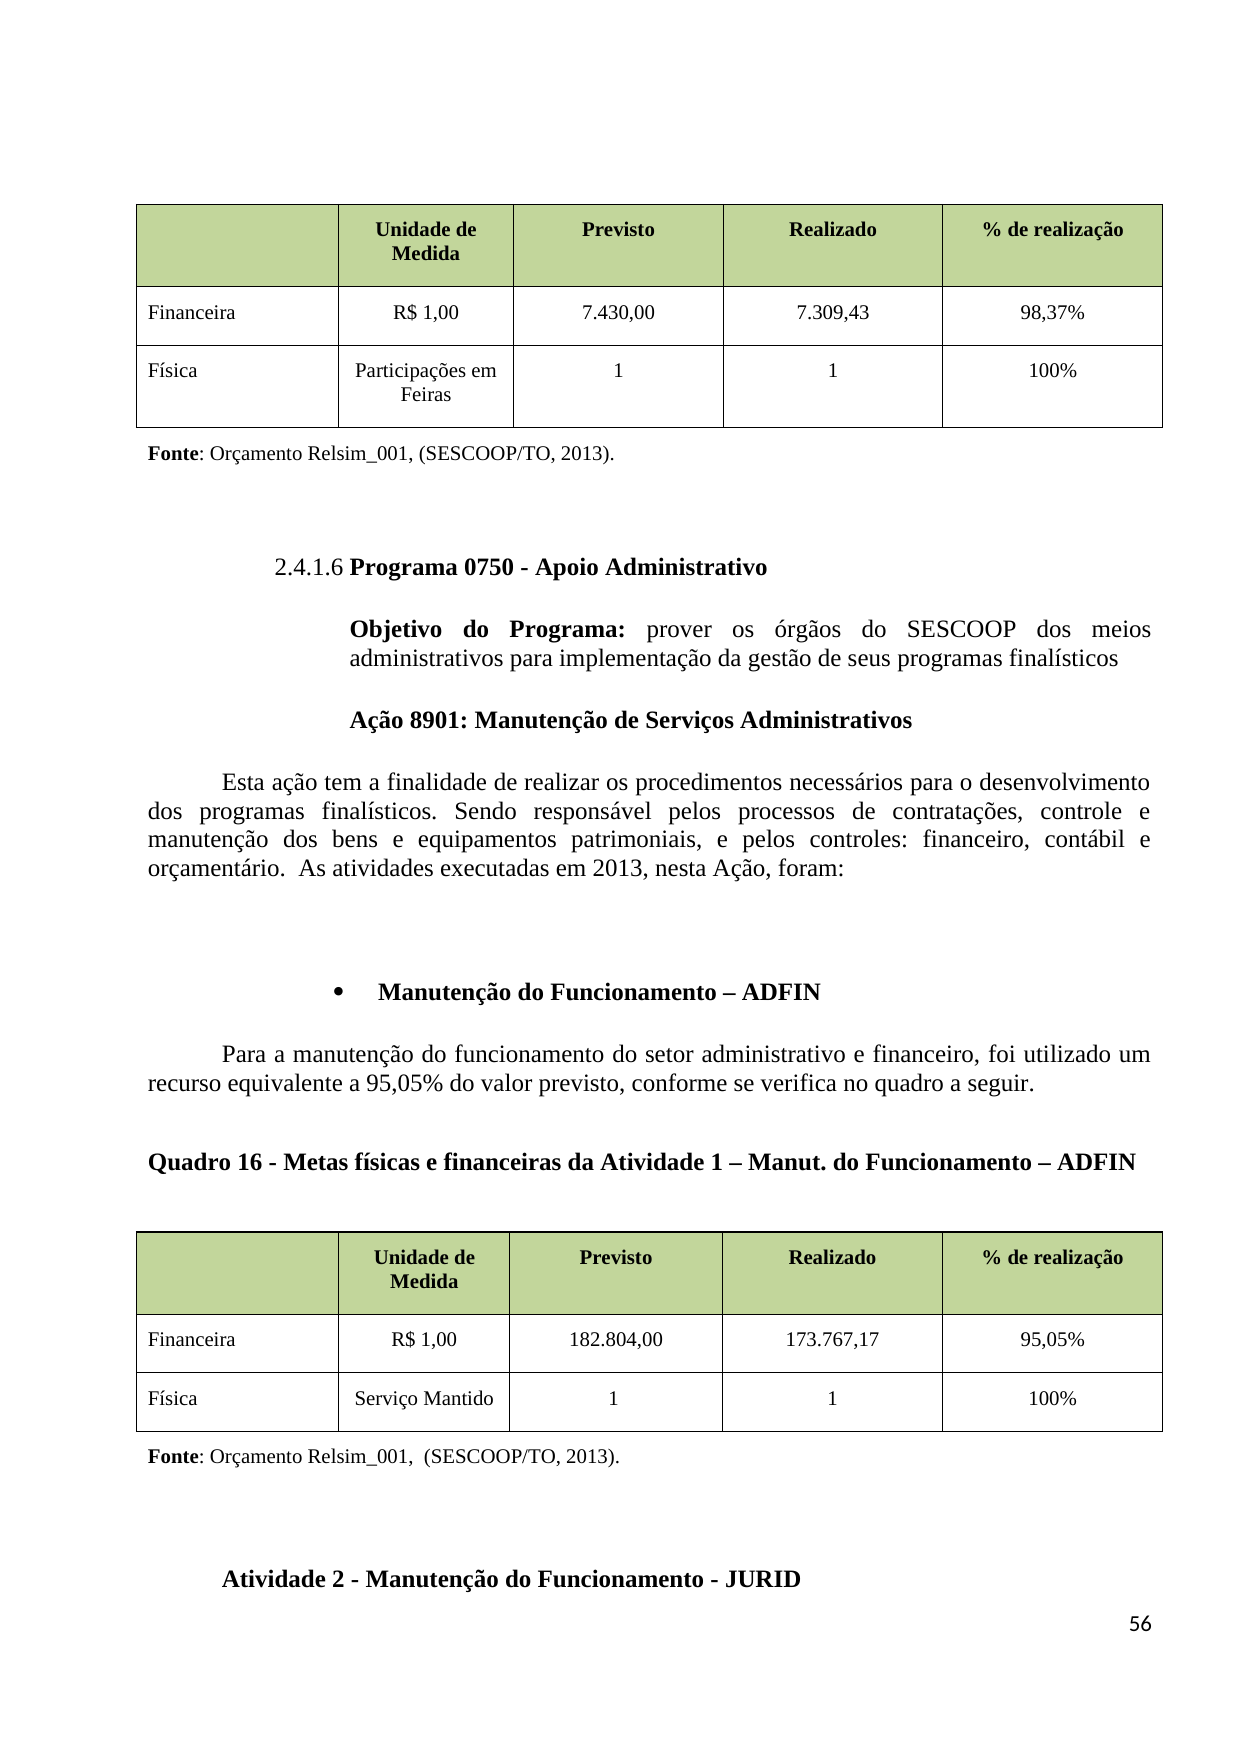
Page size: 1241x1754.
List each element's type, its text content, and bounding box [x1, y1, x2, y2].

text Atividade 2 - Manutenção do Funcionamento - JURID [148, 1564, 1152, 1592]
list Ação 8901: Manutenção de Serviços Administrativos [349, 705, 1152, 734]
text Fonte: Orçamento Relsim_001, (SESCOOP/TO, 2013). [148, 441, 1152, 465]
table_header [137, 205, 338, 286]
list Esta ação tem a finalidade de realizar os procedimentos necessários para o desenvolvimento dos programas finalísticos. Sendo responsável pelos processos de contratações, controle e manutenção dos bens e equipamentos patrimoniais, e pelos controles: financeiro, contábil e orçamentário. As atividades executadas em 2013, nesta Ação, foram: [148, 767, 1152, 882]
list Objetivo do Programa: prover os órgãos do SESCOOP dos meios administrativos para implementação da gestão de seus programas finalísticos [349, 614, 1152, 672]
table_cell 173.767,17 [723, 1315, 942, 1372]
text Quadro 16 - Metas físicas e financeiras da Atividade 1 – Manut. do Funcionamento – ADFIN [148, 1147, 1152, 1175]
list Manutenção do Funcionamento – ADFIN [334, 977, 1152, 1006]
table_header Unidade de Medida [339, 205, 513, 286]
table_cell 1 [724, 346, 942, 427]
table_header Realizado [723, 1233, 942, 1314]
table_header Unidade de Medida [339, 1233, 509, 1314]
table_cell R$ 1,00 [339, 1315, 509, 1372]
table_cell 98,37% [943, 287, 1162, 345]
table_cell Financeira [137, 1315, 338, 1372]
table_cell Participações em Feiras [339, 346, 513, 427]
table_header % de realização [943, 205, 1162, 286]
table_cell Serviço Mantido [339, 1373, 509, 1431]
table_cell 7.309,43 [724, 287, 942, 345]
table_header Previsto [510, 1233, 722, 1314]
table_cell 7.430,00 [514, 287, 723, 345]
table_cell Física [137, 346, 338, 427]
table_header % de realização [943, 1233, 1162, 1314]
table_cell 1 [510, 1373, 722, 1431]
list Programa 0750 - Apoio Administrativo [274, 552, 1152, 581]
table_cell Financeira [137, 287, 338, 345]
table_cell 100% [943, 1373, 1162, 1431]
table_header Realizado [724, 205, 942, 286]
table_cell 100% [943, 346, 1162, 427]
table_header Previsto [514, 205, 723, 286]
table_cell 95,05% [943, 1315, 1162, 1372]
table_cell 1 [723, 1373, 942, 1431]
table_cell 1 [514, 346, 723, 427]
table_cell 182.804,00 [510, 1315, 722, 1372]
table_cell R$ 1,00 [339, 287, 513, 345]
text Fonte: Orçamento Relsim_001, (SESCOOP/TO, 2013). [148, 1444, 1152, 1468]
table_header [137, 1233, 338, 1314]
table_cell Física [137, 1373, 338, 1431]
text Para a manutenção do funcionamento do setor administrativo e financeiro, foi utilizado um recurso equivalente a 95,05% do valor previsto, conforme se verifica no quadro a seguir. [148, 1039, 1152, 1097]
